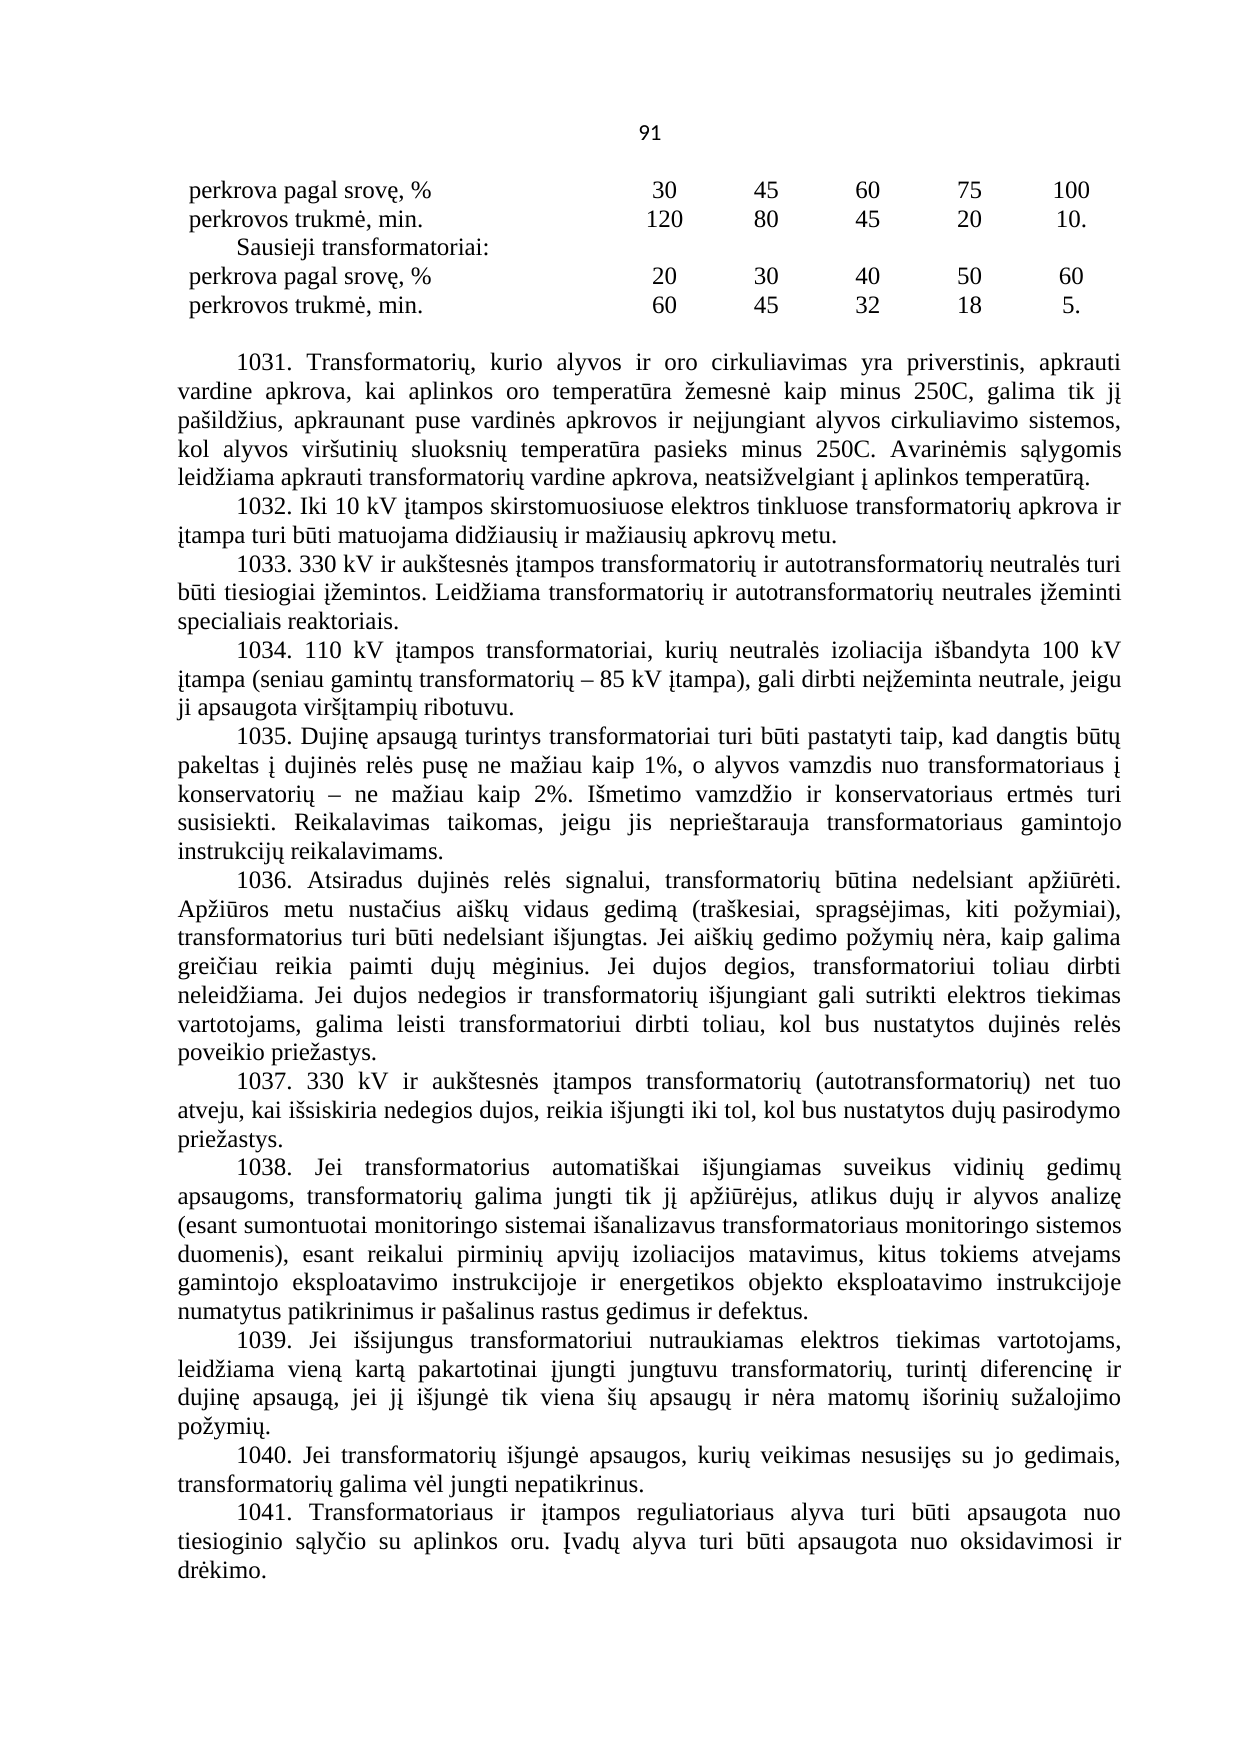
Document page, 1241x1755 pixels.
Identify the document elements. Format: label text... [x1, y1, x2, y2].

table_cell perkrovos trukmė, min. [177, 204, 613, 232]
table_header 100 [1020, 175, 1122, 204]
text 1037. 330 kV ir aukštesnės įtampos transformatorių (autotransformatorių) net tuo atveju, kai išsiskiria nedegios dujos, reikia išjungti iki tol, kol bus nustatytos dujų pasirodymo priežastys. [177, 1066, 1122, 1152]
table_cell 10. [1020, 204, 1122, 232]
text 1035. Dujinę apsaugą turintys transformatoriai turi būti pastatyti taip, kad dangtis būtų pakeltas į dujinės relės pusę ne mažiau kaip 1%, o alyvos vamzdis nuo transformatoriaus į konservatorių – ne mažiau kaip 2%. Išmetimo vamzdžio ir konservatoriaus ertmės turi susisiekti. Reikalavimas taikomas, jeigu jis neprieštarauja transformatoriaus gamintojo instrukcijų reikalavimams. [177, 721, 1122, 865]
table_cell 18 [919, 290, 1020, 319]
table_header perkrova pagal srovę, % [177, 175, 613, 204]
table_cell 45 [715, 290, 817, 319]
table_cell perkrovos trukmė, min. [177, 290, 613, 319]
text 1039. Jei išsijungus transformatoriui nutraukiamas elektros tiekimas vartotojams, leidžiama vieną kartą pakartotinai įjungti jungtuvu transformatorių, turintį diferencinę ir dujinę apsaugą, jei jį išjungė tik viena šių apsaugų ir nėra matomų išorinių sužalojimo požymių. [177, 1325, 1122, 1440]
table_cell 45 [817, 204, 918, 232]
table_cell 32 [817, 290, 918, 319]
table_header 75 [919, 175, 1020, 204]
table_cell 80 [715, 204, 817, 232]
table_cell 5. [1020, 290, 1122, 319]
text 1036. Atsiradus dujinės relės signalui, transformatorių būtina nedelsiant apžiūrėti. Apžiūros metu nustačius aiškų vidaus gedimą (traškesiai, spragsėjimas, kiti požymiai), transformatorius turi būti nedelsiant išjungtas. Jei aiškių gedimo požymių nėra, kaip galima greičiau reikia paimti dujų mėginius. Jei dujos degios, transformatoriui toliau dirbti neleidžiama. Jei dujos nedegios ir transformatorių išjungiant gali sutrikti elektros tiekimas vartotojams, galima leisti transformatoriui dirbti toliau, kol bus nustatytos dujinės relės poveikio priežastys. [177, 865, 1122, 1066]
text 1040. Jei transformatorių išjungė apsaugos, kurių veikimas nesusijęs su jo gedimais, transformatorių galima vėl jungti nepatikrinus. [177, 1440, 1122, 1497]
table_header 20 [614, 261, 715, 290]
table_header 30 [614, 175, 715, 204]
text Sausieji transformatoriai: [177, 232, 1122, 261]
text 1031. Transformatorių, kurio alyvos ir oro cirkuliavimas yra priverstinis, apkrauti vardine apkrova, kai aplinkos oro temperatūra žemesnė kaip minus 250C, galima tik jį pašildžius, apkraunant puse vardinės apkrovos ir neįjungiant alyvos cirkuliavimo sistemos, kol alyvos viršutinių sluoksnių temperatūra pasieks minus 250C. Avarinėmis sąlygomis leidžiama apkrauti transformatorių vardine apkrova, neatsižvelgiant į aplinkos temperatūrą. [177, 347, 1122, 491]
text 1033. 330 kV ir aukštesnės įtampos transformatorių ir autotransformatorių neutralės turi būti tiesiogiai įžemintos. Leidžiama transformatorių ir autotransformatorių neutrales įžeminti specialiais reaktoriais. [177, 549, 1122, 635]
table_header 30 [715, 261, 817, 290]
table_header 45 [715, 175, 817, 204]
table_header perkrova pagal srovę, % [177, 261, 613, 290]
table_cell 120 [614, 204, 715, 232]
table_header 40 [817, 261, 918, 290]
table_header 60 [817, 175, 918, 204]
table_cell 20 [919, 204, 1020, 232]
text 1038. Jei transformatorius automatiškai išjungiamas suveikus vidinių gedimų apsaugoms, transformatorių galima jungti tik jį apžiūrėjus, atlikus dujų ir alyvos analizę (esant sumontuotai monitoringo sistemai išanalizavus transformatoriaus monitoringo sistemos duomenis), esant reikalui pirminių apvijų izoliacijos matavimus, kitus tokiems atvejams gamintojo eksploatavimo instrukcijoje ir energetikos objekto eksploatavimo instrukcijoje numatytus patikrinimus ir pašalinus rastus gedimus ir defektus. [177, 1152, 1122, 1325]
table_header 60 [1020, 261, 1122, 290]
table_header 50 [919, 261, 1020, 290]
text 1034. 110 kV įtampos transformatoriai, kurių neutralės izoliacija išbandyta 100 kV įtampa (seniau gamintų transformatorių – 85 kV įtampa), gali dirbti neįžeminta neutrale, jeigu ji apsaugota viršįtampių ribotuvu. [177, 635, 1122, 721]
text 1041. Transformatoriaus ir įtampos reguliatoriaus alyva turi būti apsaugota nuo tiesioginio sąlyčio su aplinkos oru. Įvadų alyva turi būti apsaugota nuo oksidavimosi ir drėkimo. [177, 1497, 1122, 1584]
table_cell 60 [614, 290, 715, 319]
text 1032. Iki 10 kV įtampos skirstomuosiuose elektros tinkluose transformatorių apkrova ir įtampa turi būti matuojama didžiausių ir mažiausių apkrovų metu. [177, 491, 1122, 549]
